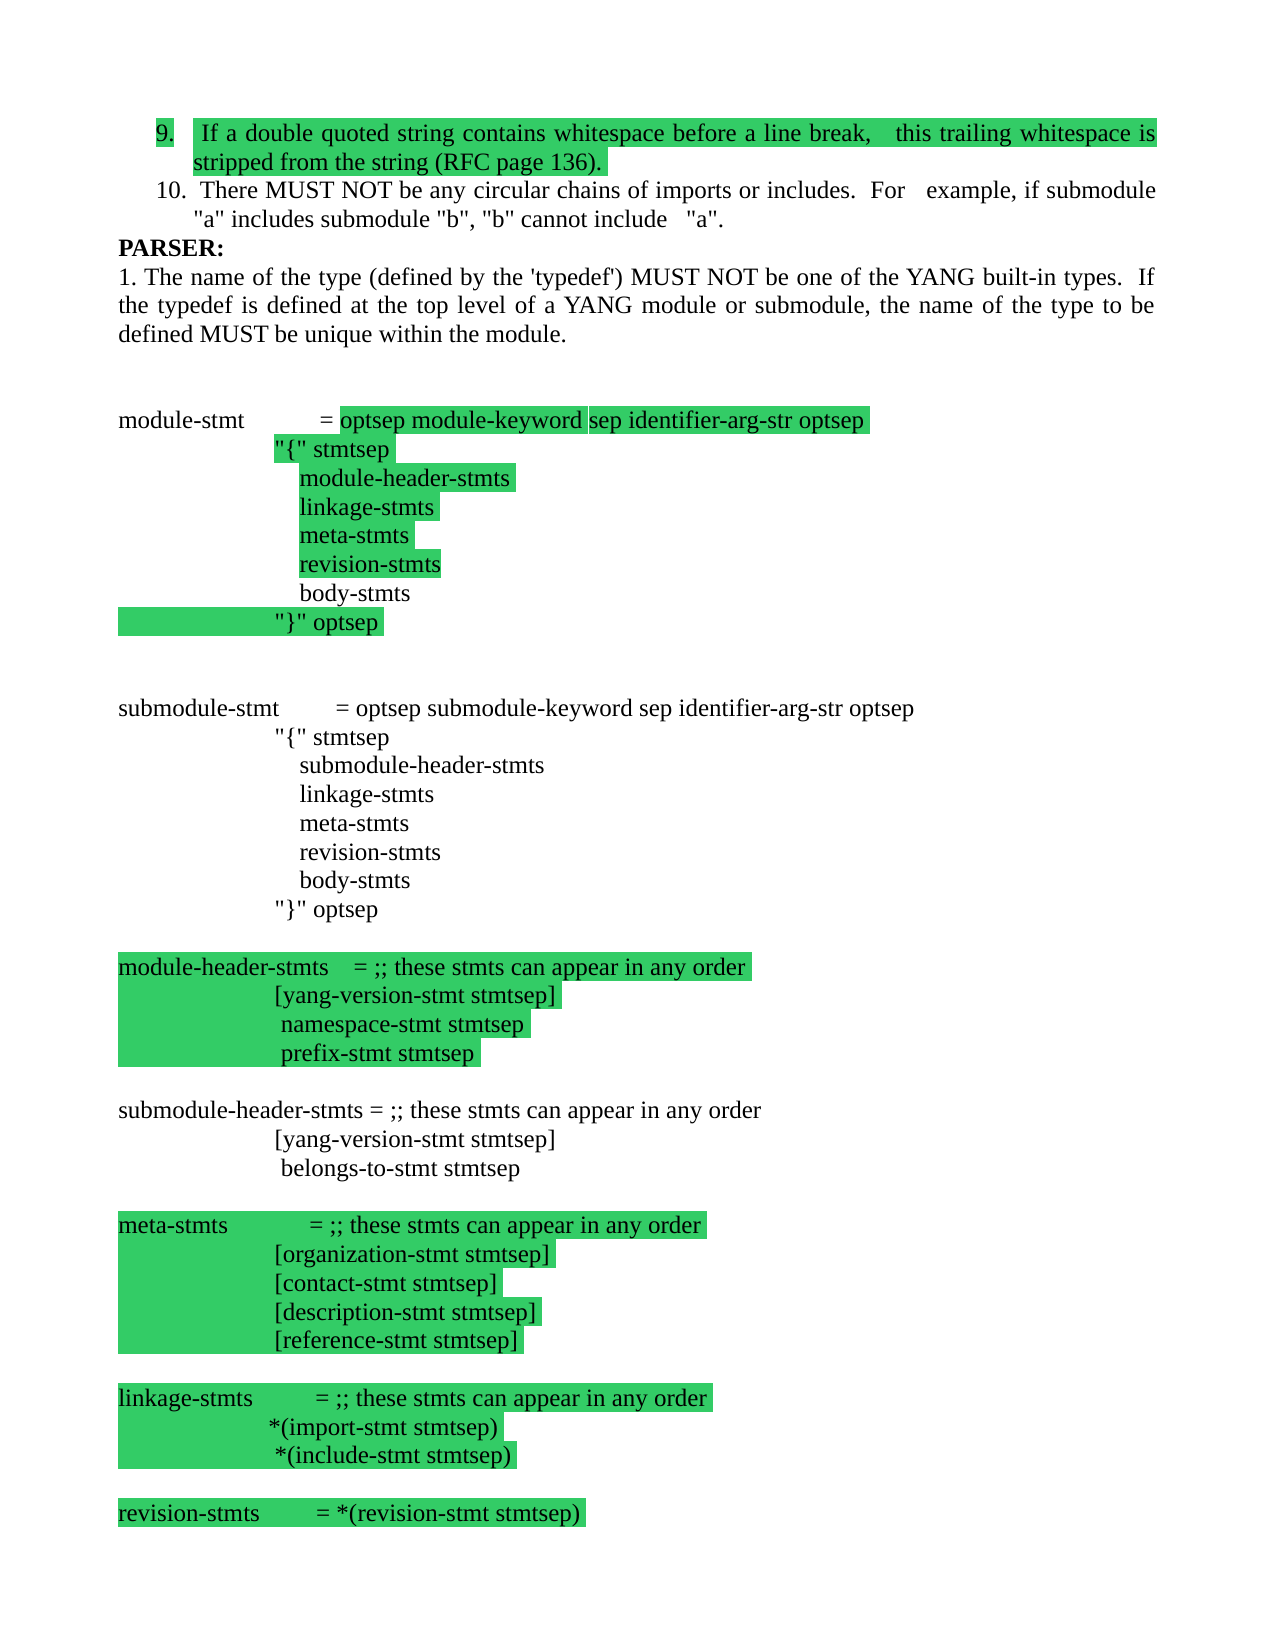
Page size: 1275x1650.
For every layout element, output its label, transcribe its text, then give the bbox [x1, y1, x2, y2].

text "}" optsep [118, 894, 1157, 923]
text revision-stmts [118, 549, 1157, 578]
text prefix-stmt stmtsep [118, 1038, 1157, 1067]
text [reference-stmt stmtsep] [118, 1326, 1157, 1354]
text PARSER: [118, 233, 1157, 262]
text "{" stmtsep [118, 434, 1157, 463]
list There MUST NOT be any circular chains of imports or includes. For example, if submodule "a" includes submodule "b", "b" cannot include "a". [156, 176, 1157, 233]
text submodule-header-stmts [118, 751, 1157, 779]
text module-stmt = optsep module-keyword sep identifier-arg-str optsep [118, 406, 1157, 434]
text revision-stmts = *(revision-stmt stmtsep) [118, 1498, 1157, 1527]
text linkage-stmts = ;; these stmts can appear in any order [118, 1383, 1157, 1412]
text linkage-stmts [118, 779, 1157, 808]
text body-stmts [118, 578, 1157, 607]
text submodule-stmt = optsep submodule-keyword sep identifier-arg-str optsep [118, 693, 1157, 722]
text [contact-stmt stmtsep] [118, 1268, 1157, 1297]
text meta-stmts [118, 521, 1157, 549]
text [yang-version-stmt stmtsep] [118, 1124, 1157, 1153]
text "{" stmtsep [118, 722, 1157, 751]
list If a double quoted string contains whitespace before a line break, this trailing whitespace is stripped from the string (RFC page 136). [156, 118, 1157, 176]
text *(include-stmt stmtsep) [118, 1441, 1157, 1469]
text meta-stmts [118, 808, 1157, 837]
text [description-stmt stmtsep] [118, 1297, 1157, 1326]
text "}" optsep [118, 607, 1157, 636]
text module-header-stmts = ;; these stmts can appear in any order [118, 952, 1157, 981]
text namespace-stmt stmtsep [118, 1009, 1157, 1038]
text belongs-to-stmt stmtsep [118, 1153, 1157, 1182]
text module-header-stmts [118, 463, 1157, 492]
text 1. The name of the type (defined by the 'typedef') MUST NOT be one of the YANG built-in types. If the typedef is defined at the top level of a YANG module or submodule, the name of the type to be defined MUST be unique within the module. [118, 262, 1157, 348]
text [yang-version-stmt stmtsep] [118, 981, 1157, 1009]
text submodule-header-stmts = ;; these stmts can appear in any order [118, 1096, 1157, 1124]
text *(import-stmt stmtsep) [118, 1412, 1157, 1441]
text linkage-stmts [118, 492, 1157, 521]
text body-stmts [118, 866, 1157, 894]
text revision-stmts [118, 837, 1157, 866]
text [organization-stmt stmtsep] [118, 1239, 1157, 1268]
text meta-stmts = ;; these stmts can appear in any order [118, 1211, 1157, 1239]
